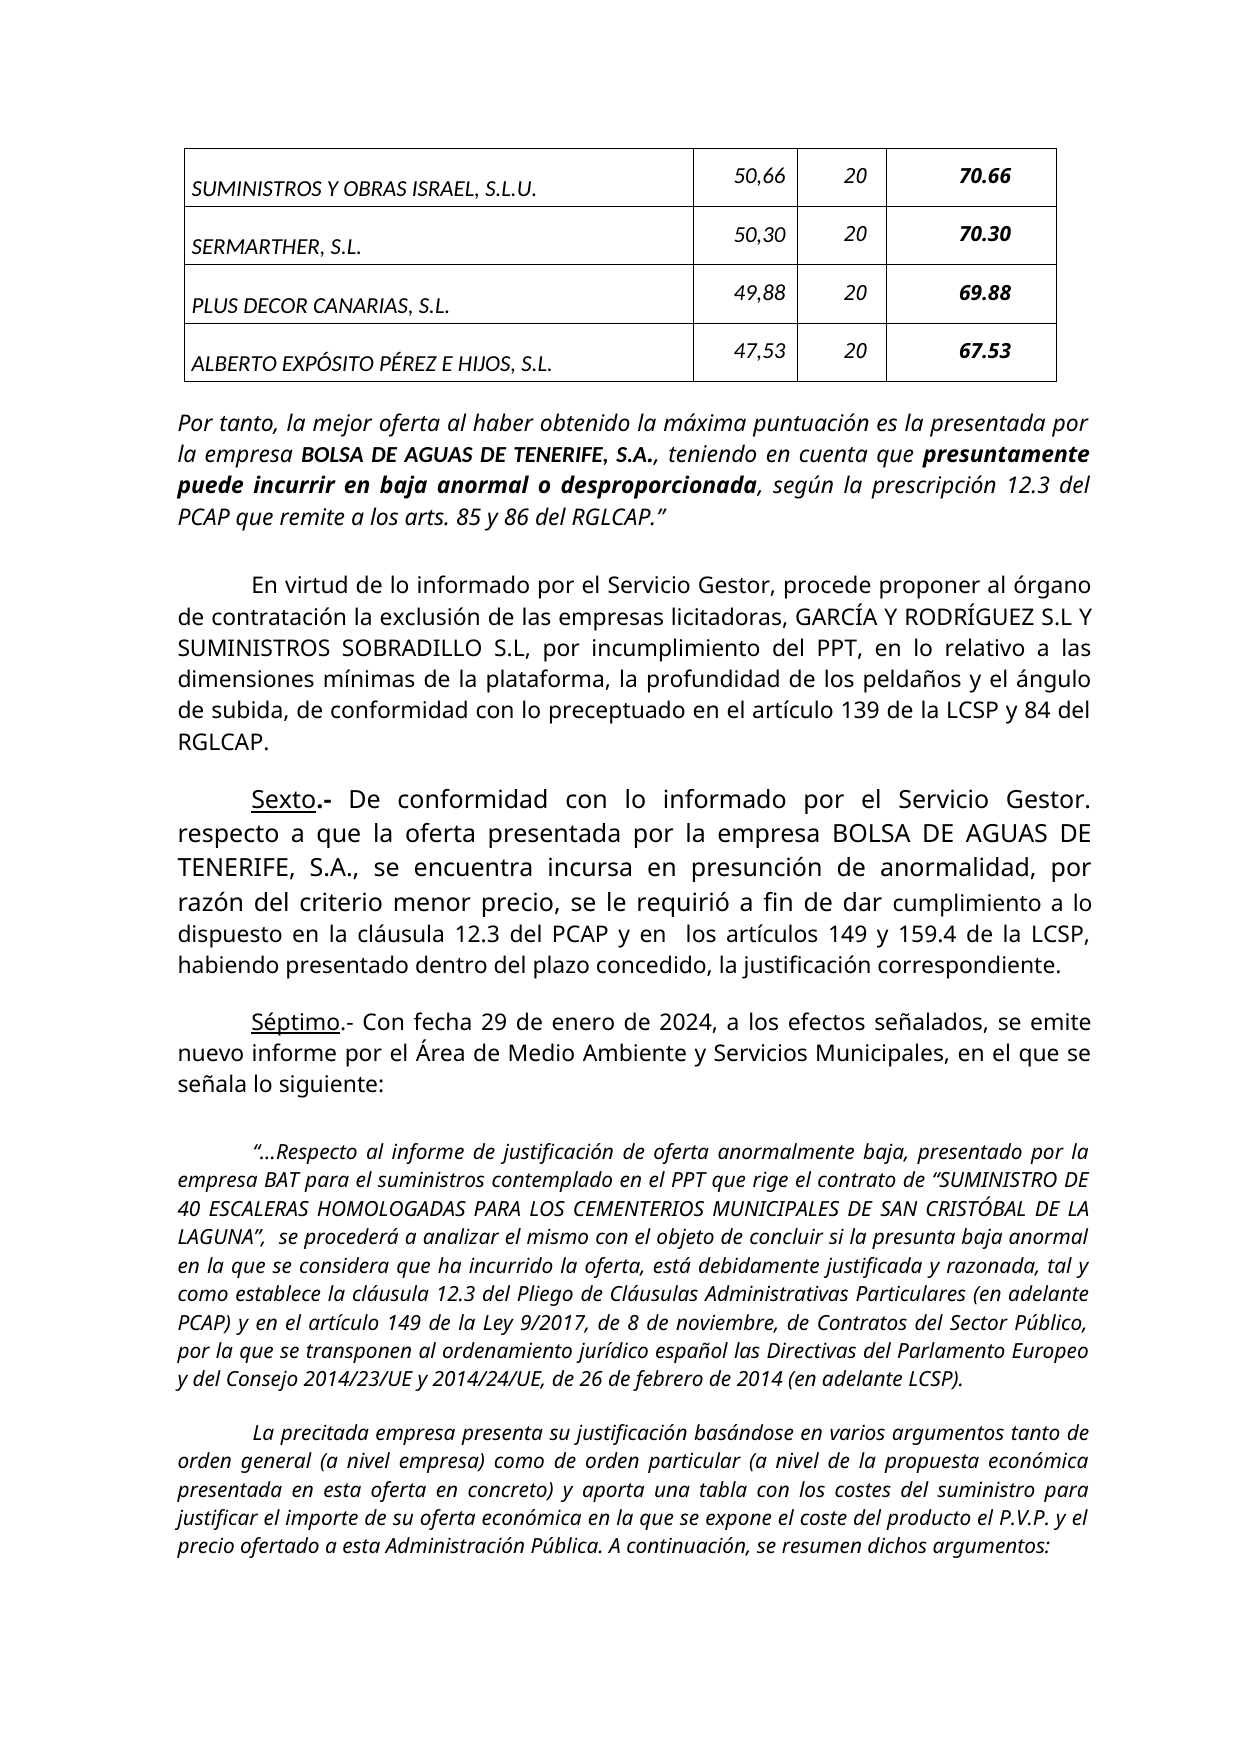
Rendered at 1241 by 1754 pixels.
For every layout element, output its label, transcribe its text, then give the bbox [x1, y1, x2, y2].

table_cell 50,66 [694, 149, 797, 206]
table_cell PLUS DECOR CANARIAS, S.L. [185, 265, 693, 323]
text La precitada empresa presenta su justificación basándose en varios argumentos tanto de orden general (a nivel empresa) como de orden particular (a nivel de la propuesta económica presentada en esta oferta en concreto) y aporta una tabla con los costes del suministro para justificar el importe de su oferta económica en la que se expone el coste del producto el P.V.P. y el precio ofertado a esta Administración Pública. A continuación, se resumen dichos argumentos: [177, 1418, 1093, 1560]
table_cell 47,53 [694, 324, 797, 381]
text Por tanto, la mejor oferta al haber obtenido la máxima puntuación es la presentada por la empresa BOLSA DE AGUAS DE TENERIFE, S.A., teniendo en cuenta que presuntamente puede incurrir en baja anormal o desproporcionada, según la prescripción 12.3 del PCAP que remite a los arts. 85 y 86 del RGLCAP.” [177, 407, 1093, 532]
table_cell SERMARTHER, S.L. [185, 207, 693, 264]
table_cell 69.88 [887, 265, 1056, 323]
table_cell ALBERTO EXPÓSITO PÉREZ E HIJOS, S.L. [185, 324, 693, 381]
table_cell 70.30 [887, 207, 1056, 264]
text Sexto.- De conformidad con lo informado por el Servicio Gestor. respecto a que la oferta presentada por la empresa BOLSA DE AGUAS DE TENERIFE, S.A., se encuentra incursa en presunción de anormalidad, por razón del criterio menor precio, se le requirió a fin de dar cumplimiento a lo dispuesto en la cláusula 12.3 del PCAP y en los artículos 149 y 159.4 de la LCSP, habiendo presentado dentro del plazo concedido, la justificación correspondiente. [177, 782, 1093, 981]
table_cell 49,88 [694, 265, 797, 323]
table_cell 70.66 [887, 149, 1056, 206]
table_cell 50,30 [694, 207, 797, 264]
table_cell 20 [798, 149, 886, 206]
text En virtud de lo informado por el Servicio Gestor, procede proponer al órgano de contratación la exclusión de las empresas licitadoras, GARCÍA Y RODRÍGUEZ S.L Y SUMINISTROS SOBRADILLO S.L, por incumplimiento del PPT, en lo relativo a las dimensiones mínimas de la plataforma, la profundidad de los peldaños y el ángulo de subida, de conformidad con lo preceptuado en el artículo 139 de la LCSP y 84 del RGLCAP. [177, 569, 1093, 757]
table_cell 20 [798, 265, 886, 323]
table_cell 20 [798, 207, 886, 264]
table_cell SUMINISTROS Y OBRAS ISRAEL, S.L.U. [185, 149, 693, 206]
text Séptimo.- Con fecha 29 de enero de 2024, a los efectos señalados, se emite nuevo informe por el Área de Medio Ambiente y Servicios Municipales, en el que se señala lo siguiente: [177, 1006, 1093, 1099]
table_cell 67.53 [887, 324, 1056, 381]
table_cell 20 [798, 324, 886, 381]
text “…Respecto al informe de justificación de oferta anormalmente baja, presentado por la empresa BAT para el suministros contemplado en el PPT que rige el contrato de “SUMINISTRO DE 40 ESCALERAS HOMOLOGADAS PARA LOS CEMENTERIOS MUNICIPALES DE SAN CRISTÓBAL DE LA LAGUNA”, se procederá a analizar el mismo con el objeto de concluir si la presunta baja anormal en la que se considera que ha incurrido la oferta, está debidamente justificada y razonada, tal y como establece la cláusula 12.3 del Pliego de Cláusulas Administrativas Particulares (en adelante PCAP) y en el artículo 149 de la Ley 9/2017, de 8 de noviembre, de Contratos del Sector Público, por la que se transponen al ordenamiento jurídico español las Directivas del Parlamento Europeo y del Consejo 2014/23/UE y 2014/24/UE, de 26 de febrero de 2014 (en adelante LCSP). [177, 1137, 1093, 1393]
